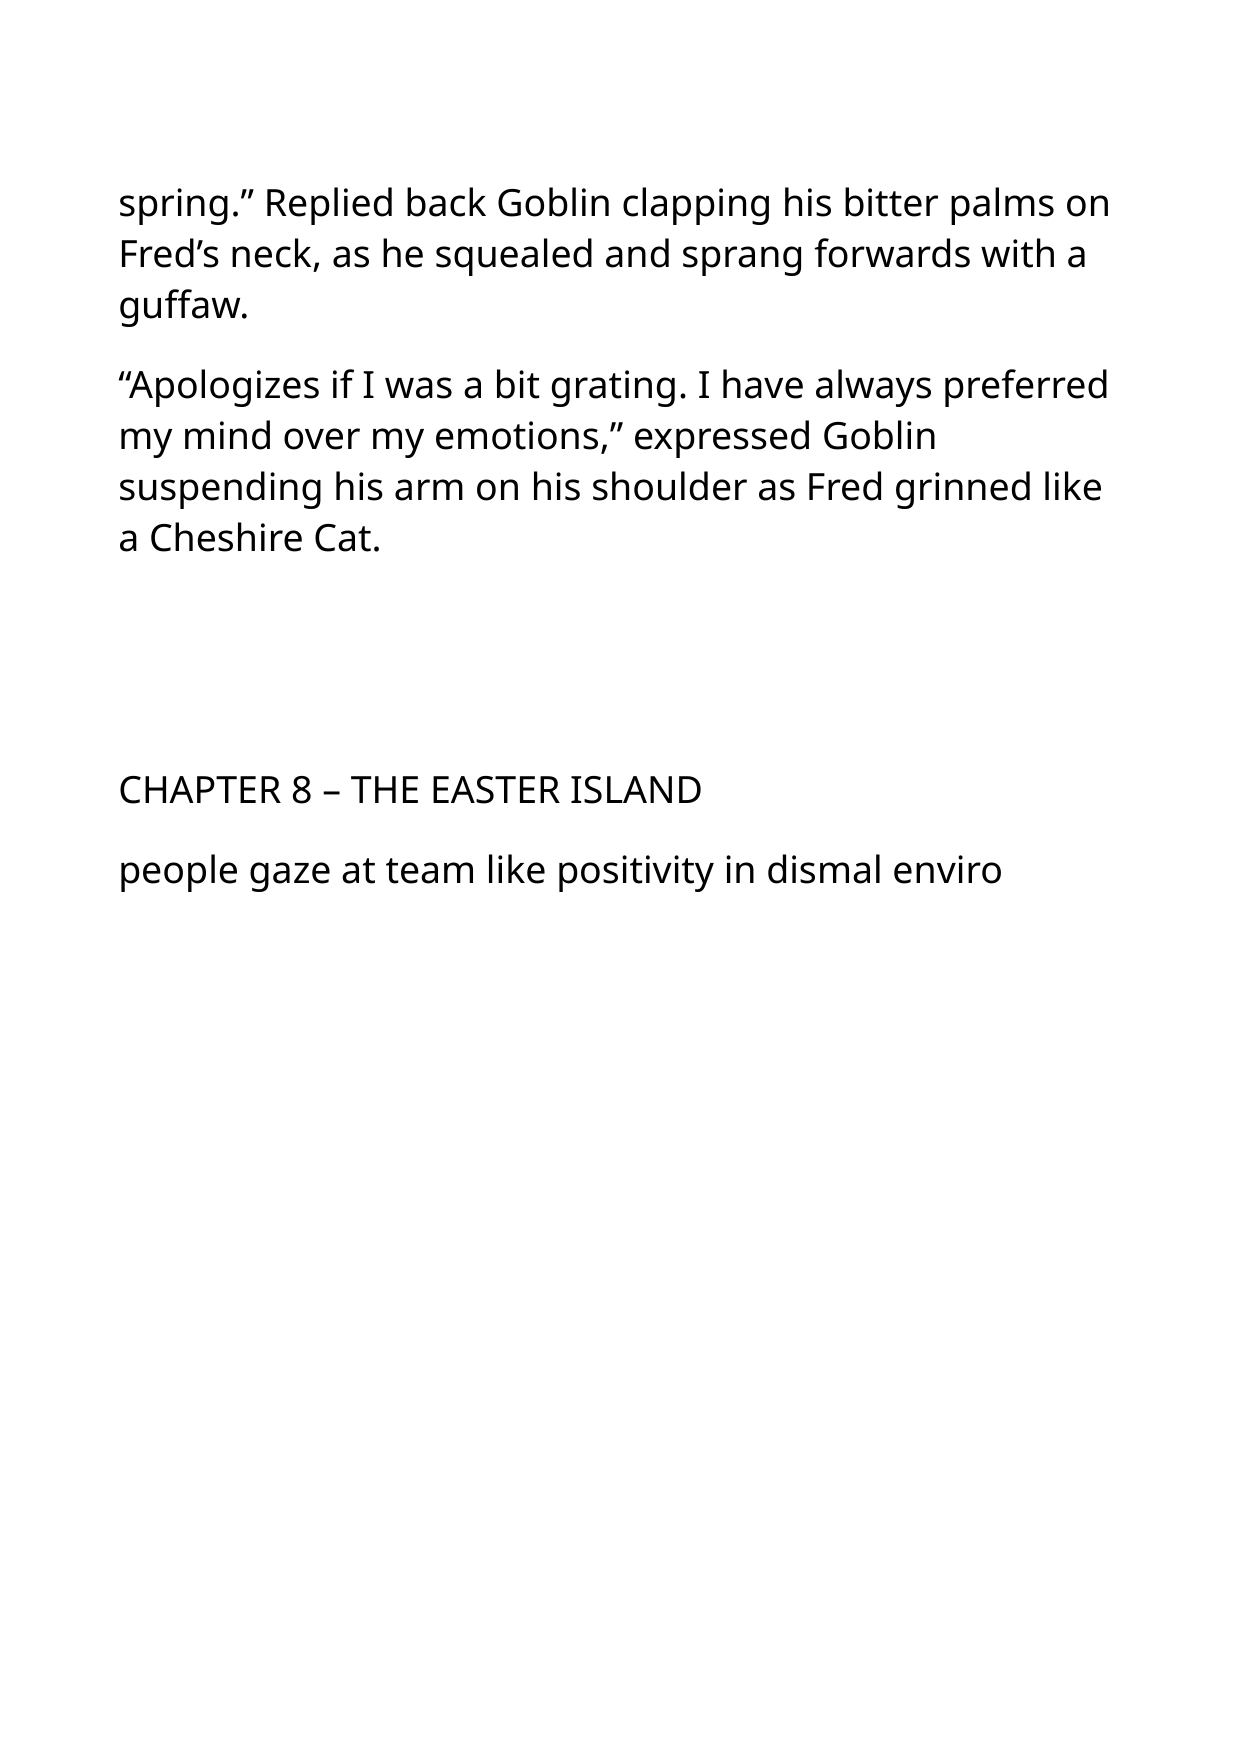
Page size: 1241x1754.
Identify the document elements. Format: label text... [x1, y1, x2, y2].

text spring.” Replied back Goblin clapping his bitter palms on Fred’s neck, as he squealed and sprang forwards with a guffaw. [118, 176, 1122, 329]
text “Apologizes if I was a bit grating. I have always preferred my mind over my emotions,” expressed Goblin suspending his arm on his shoulder as Fred grinned like a Cheshire Cat. [118, 358, 1122, 562]
text CHAPTER 8 – THE EASTER ISLAND [118, 764, 1122, 815]
text people gaze at team like positivity in dismal enviro [118, 843, 1122, 894]
